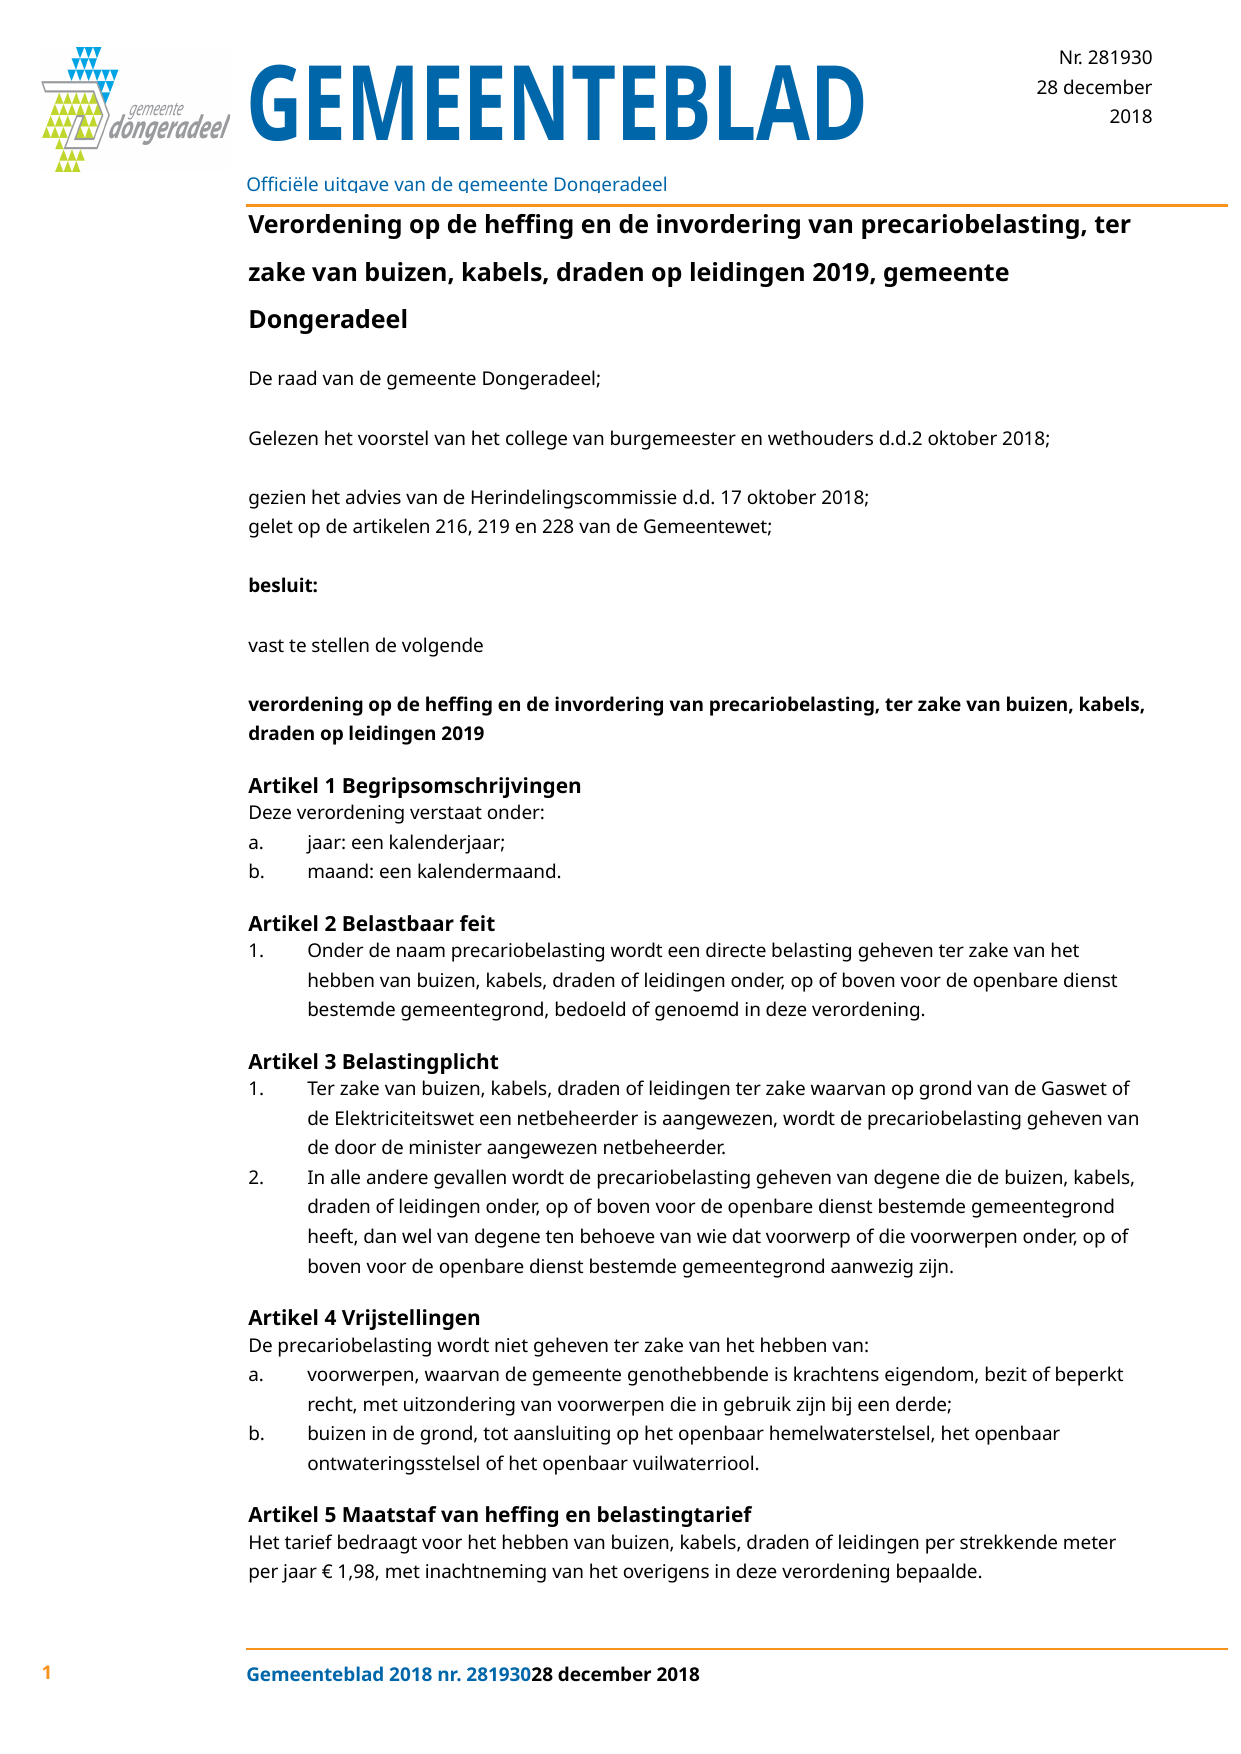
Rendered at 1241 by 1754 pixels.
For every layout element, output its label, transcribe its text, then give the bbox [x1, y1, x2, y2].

list In alle andere gevallen wordt de precariobelasting geheven van degene die de buizen, kabels, draden of leidingen onder, op of boven voor de openbare dienst bestemde gemeentegrond heeft, dan wel van degene ten behoeve van wie dat voorwerp of die voorwerpen onder, op of boven voor de openbare dienst bestemde gemeentegrond aanwezig zijn. [248, 1164, 1152, 1279]
list maand: een kalendermaand. [248, 858, 1152, 884]
text Deze verordening verstaat onder: [248, 799, 1152, 825]
text Artikel 4 Vrijstellingen [248, 1303, 1152, 1332]
list voorwerpen, waarvan de gemeente genothebbende is krachtens eigendom, bezit of beperkt recht, met uitzondering van voorwerpen die in gebruik zijn bij een derde; [248, 1361, 1152, 1417]
text Artikel 5 Maatstaf van heffing en belastingtarief [248, 1501, 1152, 1529]
text Artikel 2 Belastbaar feit [248, 909, 1152, 937]
text besluit: [248, 573, 1152, 598]
text verordening op de heffing en de invordering van precariobelasting, ter zake van buizen, kabels, draden op leidingen 2019 [248, 691, 1152, 746]
list Ter zake van buizen, kabels, draden of leidingen ter zake waarvan op grond van de Gaswet of de Elektriciteitswet een netbeheerder is aangewezen, wordt de precariobelasting geheven van de door de minister aangewezen netbeheerder. [248, 1075, 1152, 1160]
list buizen in de grond, tot aansluiting op het openbaar hemelwaterstelsel, het openbaar ontwateringsstelsel of het openbaar vuilwaterriool. [248, 1421, 1152, 1476]
text gezien het advies van de Herindelingscommissie d.d. 17 oktober 2018; [248, 484, 1152, 509]
picture [107, 73, 113, 80]
text gelet op de artikelen 216, 219 en 228 van de Gemeentewet; [248, 513, 1152, 539]
text Verordening op de heffing en de invordering van precariobelasting, ter zake van buizen, kabels, draden op leidingen 2019, gemeente Dongeradeel [248, 207, 1152, 336]
text Gelezen het voorstel van het college van burgemeester en wethouders d.d.2 oktober 2018; [248, 425, 1152, 450]
list jaar: een kalenderjaar; [248, 829, 1152, 855]
text De raad van de gemeente Dongeradeel; [248, 366, 1152, 391]
text De precariobelasting wordt niet geheven ter zake van het hebben van: [248, 1332, 1152, 1357]
text Het tarief bedraagt voor het hebben van buizen, kabels, draden of leidingen per strekkende meter per jaar € 1,98, met inachtneming van het overigens in deze verordening bepaalde. [248, 1529, 1152, 1584]
list Onder de naam precariobelasting wordt een directe belasting geheven ter zake van het hebben van buizen, kabels, draden of leidingen onder, op of boven voor de openbare dienst bestemde gemeentegrond, bedoeld of genoemd in deze verordening. [248, 937, 1152, 1022]
text Artikel 3 Belastingplicht [248, 1047, 1152, 1075]
text vast te stellen de volgende [248, 632, 1152, 657]
picture [41, 47, 231, 172]
text Artikel 1 Begripsomschrijvingen [248, 771, 1152, 799]
picture [99, 72, 104, 80]
